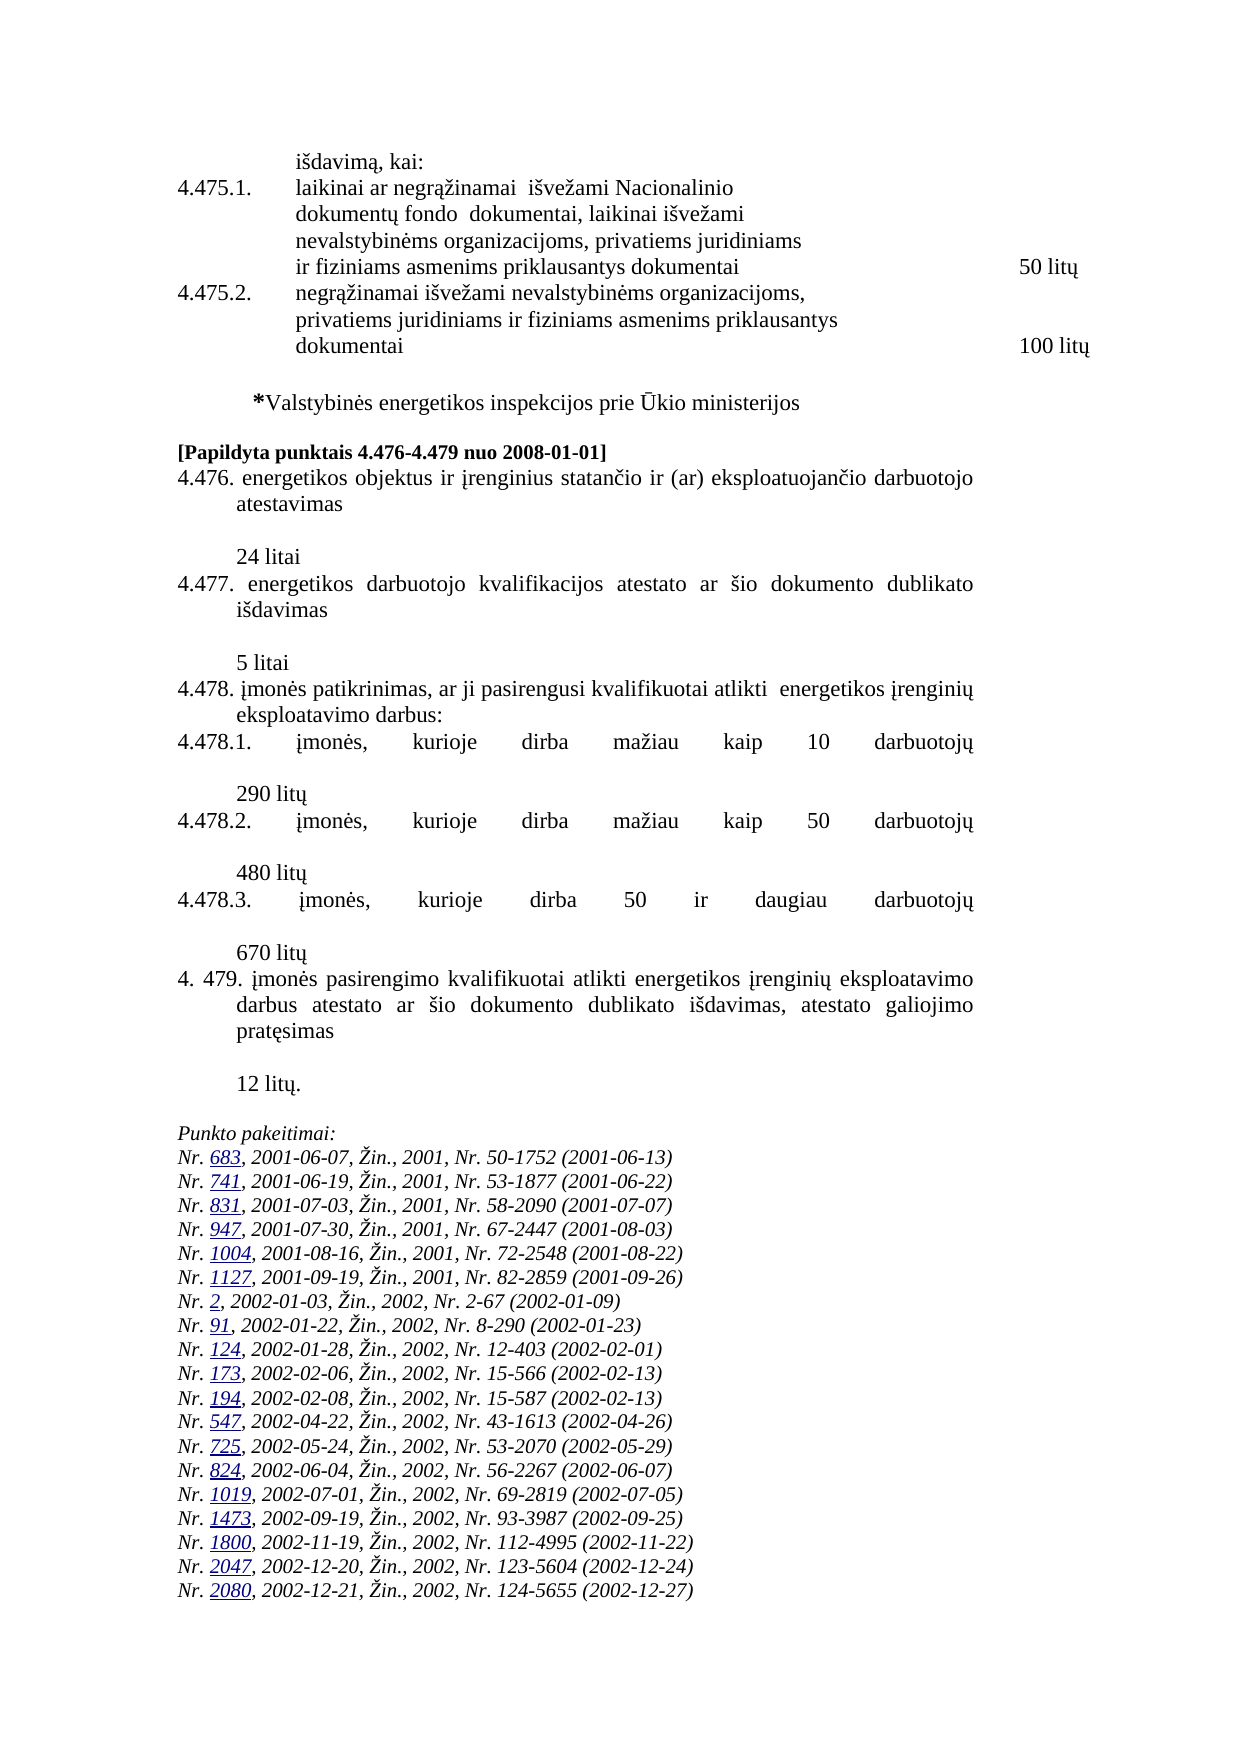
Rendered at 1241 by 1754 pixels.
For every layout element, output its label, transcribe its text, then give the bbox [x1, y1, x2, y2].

text 4. 479. įmonės pasirengimo kvalifikuotai atlikti energetikos įrenginių eksploatavimo darbus atestato ar šio dokumento dublikato išdavimas, atestato galiojimo pratęsimas 12 litų. [177, 965, 974, 1097]
text 4.478.1. įmonės, kurioje dirba mažiau kaip 10 darbuotojų 290 litų [177, 728, 974, 807]
text 4.477. energetikos darbuotojo kvalifikacijos atestato ar šio dokumento dublikato išdavimas 5 litai [177, 569, 974, 675]
text dokumentai 100 litų [177, 332, 1122, 358]
text Nr. 831, 2001-07-03, Žin., 2001, Nr. 58-2090 (2001-07-07) [177, 1193, 1122, 1217]
text Nr. 1800, 2002-11-19, Žin., 2002, Nr. 112-4995 (2002-11-22) [177, 1530, 1122, 1554]
text Nr. 194, 2002-02-08, Žin., 2002, Nr. 15-587 (2002-02-13) [177, 1385, 1122, 1409]
text ir fiziniams asmenims priklausantys dokumentai 50 litų [177, 253, 1122, 279]
text nevalstybinėms organizacijoms, privatiems juridiniams [177, 227, 1122, 253]
text Nr. 2, 2002-01-03, Žin., 2002, Nr. 2-67 (2002-01-09) [177, 1289, 1122, 1313]
text Nr. 824, 2002-06-04, Žin., 2002, Nr. 56-2267 (2002-06-07) [177, 1458, 1122, 1482]
text 4.478.3. įmonės, kurioje dirba 50 ir daugiau darbuotojų 670 litų [177, 886, 974, 965]
text 4.475.1. laikinai ar negrąžinamai išvežami Nacionalinio [177, 174, 1122, 200]
text Nr. 1127, 2001-09-19, Žin., 2001, Nr. 82-2859 (2001-09-26) [177, 1265, 1122, 1289]
text Nr. 1004, 2001-08-16, Žin., 2001, Nr. 72-2548 (2001-08-22) [177, 1241, 1122, 1265]
text 4.475.2. negrąžinamai išvežami nevalstybinėms organizacijoms, [177, 279, 1122, 306]
text Nr. 683, 2001-06-07, Žin., 2001, Nr. 50-1752 (2001-06-13) [177, 1145, 1122, 1169]
text dokumentų fondo dokumentai, laikinai išvežami [177, 200, 1122, 227]
text privatiems juridiniams ir fiziniams asmenims priklausantys [177, 306, 1122, 332]
text Nr. 725, 2002-05-24, Žin., 2002, Nr. 53-2070 (2002-05-29) [177, 1433, 1122, 1458]
text 4.478. įmonės patikrinimas, ar ji pasirengusi kvalifikuotai atlikti energetikos įrenginių eksploatavimo darbus: [177, 675, 974, 728]
text Nr. 741, 2001-06-19, Žin., 2001, Nr. 53-1877 (2001-06-22) [177, 1169, 1122, 1193]
text [Papildyta punktais 4.476-4.479 nuo 2008-01-01] [177, 440, 974, 464]
text Nr. 2080, 2002-12-21, Žin., 2002, Nr. 124-5655 (2002-12-27) [177, 1578, 1122, 1602]
text Nr. 2047, 2002-12-20, Žin., 2002, Nr. 123-5604 (2002-12-24) [177, 1554, 1122, 1578]
text Nr. 947, 2001-07-30, Žin., 2001, Nr. 67-2447 (2001-08-03) [177, 1217, 1122, 1241]
text Nr. 173, 2002-02-06, Žin., 2002, Nr. 15-566 (2002-02-13) [177, 1361, 1122, 1385]
text 4.476. energetikos objektus ir įrenginius statančio ir (ar) eksploatuojančio darbuotojo atestavimas 24 litai [177, 464, 974, 569]
text išdavimą, kai: [177, 148, 1122, 174]
text Nr. 1019, 2002-07-01, Žin., 2002, Nr. 69-2819 (2002-07-05) [177, 1482, 1122, 1506]
text Nr. 1473, 2002-09-19, Žin., 2002, Nr. 93-3987 (2002-09-25) [177, 1506, 1122, 1530]
text Nr. 91, 2002-01-22, Žin., 2002, Nr. 8-290 (2002-01-23) [177, 1313, 1122, 1337]
text *Valstybinės energetikos inspekcijos prie Ūkio ministerijos [177, 387, 1122, 416]
text Nr. 547, 2002-04-22, Žin., 2002, Nr. 43-1613 (2002-04-26) [177, 1409, 1122, 1433]
text Punkto pakeitimai: [177, 1121, 1122, 1145]
text Nr. 124, 2002-01-28, Žin., 2002, Nr. 12-403 (2002-02-01) [177, 1337, 1122, 1361]
text 4.478.2. įmonės, kurioje dirba mažiau kaip 50 darbuotojų 480 litų [177, 807, 974, 886]
